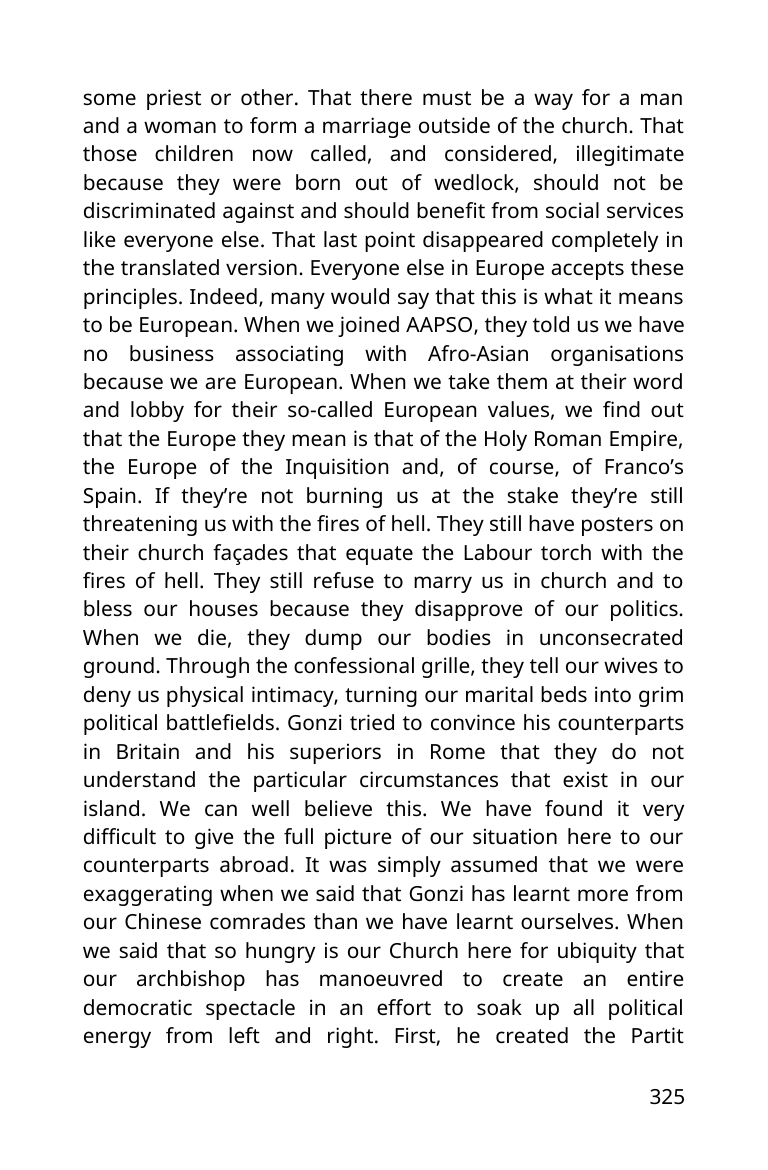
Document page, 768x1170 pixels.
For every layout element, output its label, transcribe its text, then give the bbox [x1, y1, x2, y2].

text some priest or other. That there must be a way for a man and a woman to form a marriage outside of the church. That those children now called, and considered, illegitimate because they were born out of wedlock, should not be discriminated against and should benefit from social services like everyone else. That last point disappeared completely in the translated version. Everyone else in Europe accepts these principles. Indeed, many would say that this is what it means to be European. When we joined AAPSO, they told us we have no business associating with Afro-Asian organisations because we are European. When we take them at their word and lobby for their so-called European values, we find out that the Europe they mean is that of the Holy Roman Empire, the Europe of the Inquisition and, of course, of Franco’s Spain. If they’re not burning us at the stake they’re still threatening us with the fires of hell. They still have posters on their church façades that equate the Labour torch with the fires of hell. They still refuse to marry us in church and to bless our houses because they disapprove of our politics. When we die, they dump our bodies in unconsecrated ground. Through the confessional grille, they tell our wives to deny us physical intimacy, turning our marital beds into grim political battlefields. Gonzi tried to convince his counterparts in Britain and his superiors in Rome that they do not understand the particular circumstances that exist in our island. We can well believe this. We have found it very difficult to give the full picture of our situation here to our counterparts abroad. It was simply assumed that we were exaggerating when we said that Gonzi has learnt more from our Chinese comrades than we have learnt ourselves. When we said that so hungry is our Church here for ubiquity that our archbishop has manoeuvred to create an entire democratic spectacle in an effort to soak up all political energy from left and right. First, he created the Partit [83, 83, 685, 1049]
